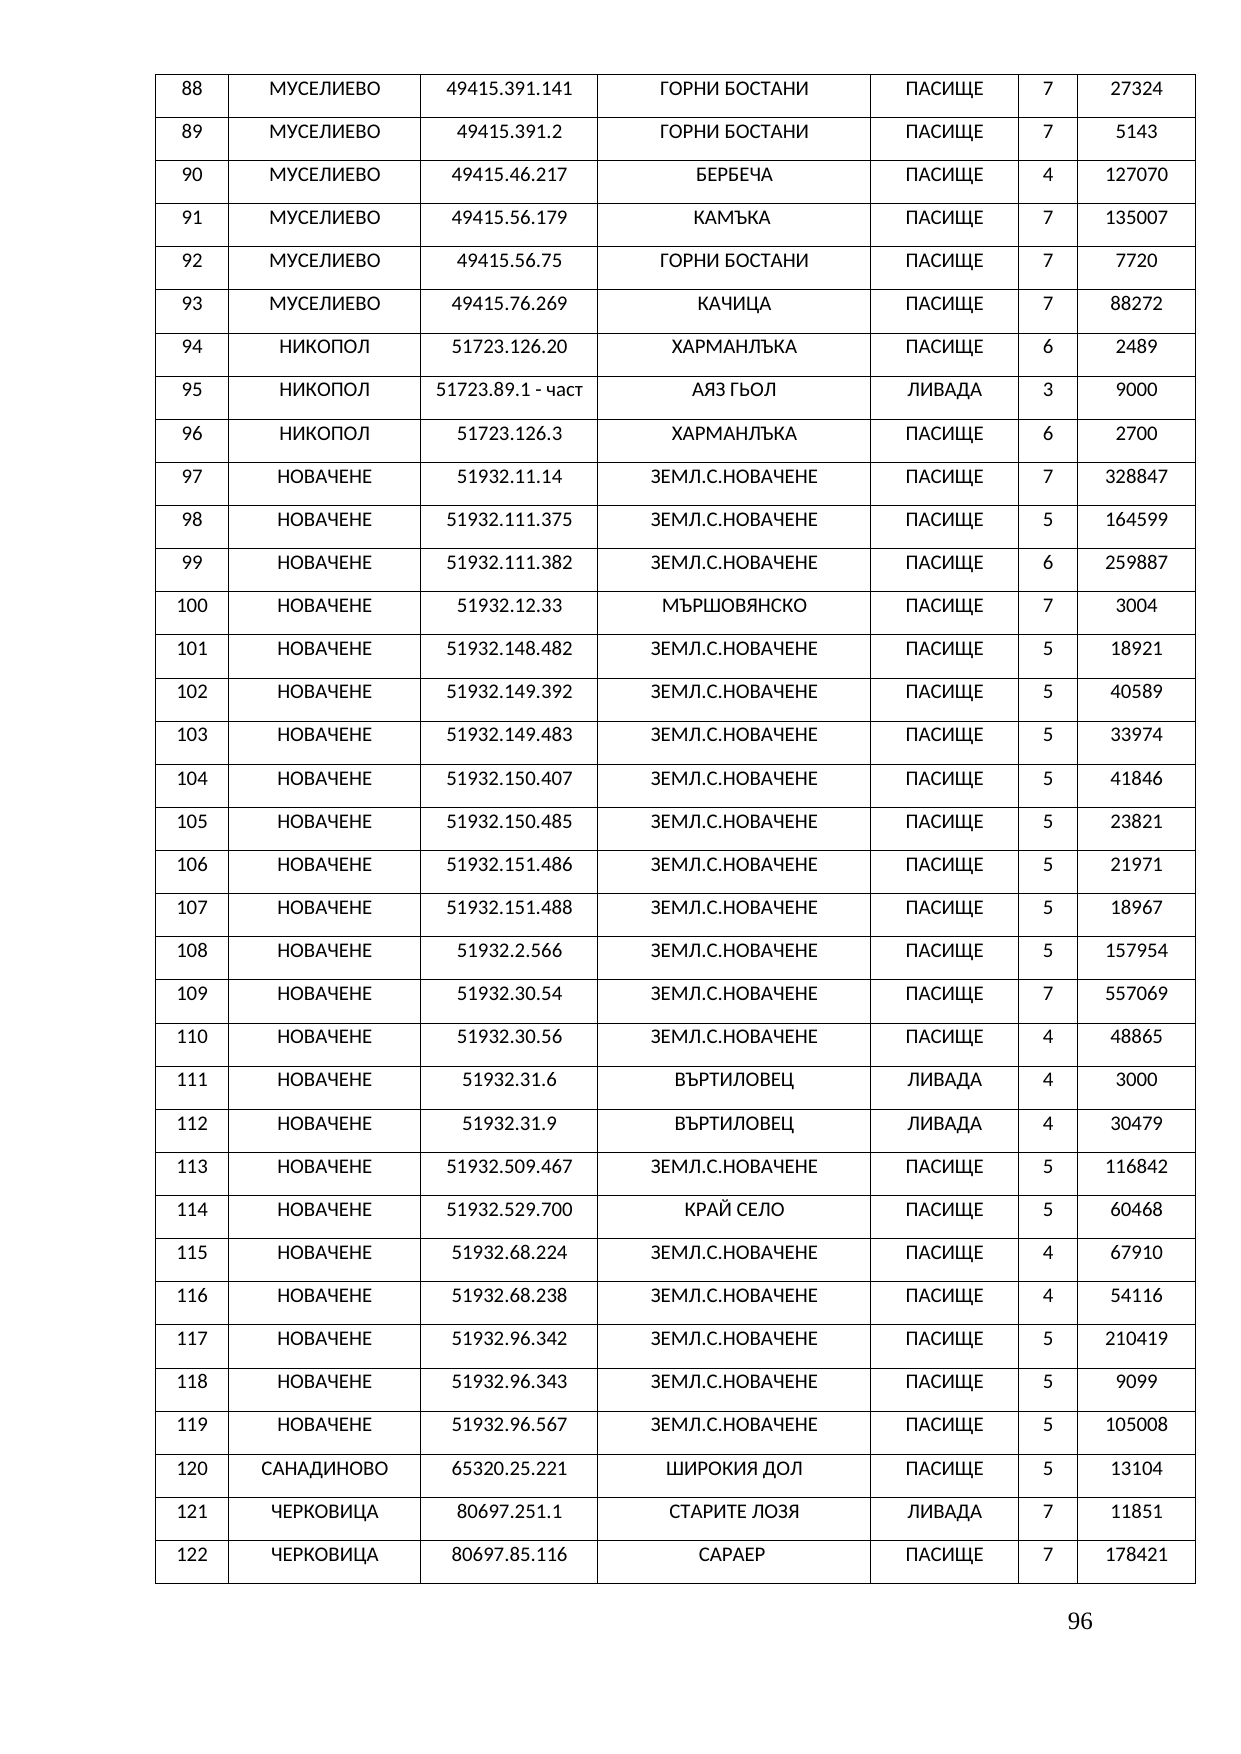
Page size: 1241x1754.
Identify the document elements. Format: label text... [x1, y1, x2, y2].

table_cell 49415.56.75 [421, 247, 597, 289]
table_cell 135007 [1078, 204, 1195, 246]
table_cell НОВАЧЕНЕ [229, 1412, 420, 1454]
table_cell 96 [156, 420, 228, 462]
table_cell НОВАЧЕНЕ [229, 851, 420, 893]
table_cell ПАСИЩЕ [871, 765, 1018, 807]
table_cell НОВАЧЕНЕ [229, 765, 420, 807]
table_cell 4 [1019, 1110, 1077, 1152]
table_cell 101 [156, 635, 228, 677]
table_cell НОВАЧЕНЕ [229, 1153, 420, 1195]
table_cell 7 [1019, 75, 1077, 117]
table_cell 115 [156, 1239, 228, 1281]
table_cell САНАДИНОВО [229, 1455, 420, 1497]
table_cell МУСЕЛИЕВО [229, 161, 420, 203]
table_cell ЗЕМЛ.С.НОВАЧЕНЕ [598, 722, 870, 764]
table_cell 3 [1019, 377, 1077, 419]
table_cell ПАСИЩЕ [871, 420, 1018, 462]
table_cell 51932.111.375 [421, 506, 597, 548]
table_cell ЗЕМЛ.С.НОВАЧЕНЕ [598, 851, 870, 893]
table_cell 3004 [1078, 592, 1195, 634]
table_cell ПАСИЩЕ [871, 937, 1018, 979]
table_cell 328847 [1078, 463, 1195, 505]
table_cell 51932.31.9 [421, 1110, 597, 1152]
table_cell 13104 [1078, 1455, 1195, 1497]
table_cell 164599 [1078, 506, 1195, 548]
table_cell НОВАЧЕНЕ [229, 937, 420, 979]
table_cell ЧЕРКОВИЦА [229, 1541, 420, 1583]
table_cell СТАРИТЕ ЛОЗЯ [598, 1498, 870, 1540]
table_cell 7 [1019, 463, 1077, 505]
table_cell 4 [1019, 1282, 1077, 1324]
table_cell ПАСИЩЕ [871, 635, 1018, 677]
table_cell 51932.149.392 [421, 679, 597, 721]
table_cell ПАСИЩЕ [871, 1282, 1018, 1324]
table_cell 11851 [1078, 1498, 1195, 1540]
table_cell ПАСИЩЕ [871, 1239, 1018, 1281]
table_cell МУСЕЛИЕВО [229, 290, 420, 332]
table_cell 5 [1019, 808, 1077, 850]
table_cell ПАСИЩЕ [871, 592, 1018, 634]
table_cell 210419 [1078, 1325, 1195, 1367]
table_cell 106 [156, 851, 228, 893]
table_cell 49415.46.217 [421, 161, 597, 203]
table_cell МУСЕЛИЕВО [229, 75, 420, 117]
table_cell ПАСИЩЕ [871, 679, 1018, 721]
table_cell 51932.111.382 [421, 549, 597, 591]
table_cell 121 [156, 1498, 228, 1540]
table_cell 4 [1019, 161, 1077, 203]
table_cell 5 [1019, 937, 1077, 979]
table_cell ЗЕМЛ.С.НОВАЧЕНЕ [598, 980, 870, 1022]
table_cell 51932.96.343 [421, 1369, 597, 1411]
table_cell 117 [156, 1325, 228, 1367]
table_cell 51932.96.567 [421, 1412, 597, 1454]
table_cell ПАСИЩЕ [871, 118, 1018, 160]
table_cell 51932.68.224 [421, 1239, 597, 1281]
table_cell 7 [1019, 247, 1077, 289]
table_cell ЗЕМЛ.С.НОВАЧЕНЕ [598, 1153, 870, 1195]
table_cell ПАСИЩЕ [871, 1412, 1018, 1454]
table_cell 178421 [1078, 1541, 1195, 1583]
table_cell 7 [1019, 1498, 1077, 1540]
table_cell НОВАЧЕНЕ [229, 722, 420, 764]
table_cell ЗЕМЛ.С.НОВАЧЕНЕ [598, 506, 870, 548]
table_cell ПАСИЩЕ [871, 851, 1018, 893]
table_cell 51932.150.407 [421, 765, 597, 807]
table_cell ПАСИЩЕ [871, 204, 1018, 246]
table_cell ПАСИЩЕ [871, 808, 1018, 850]
table_cell 112 [156, 1110, 228, 1152]
table_cell 41846 [1078, 765, 1195, 807]
table_cell 4 [1019, 1024, 1077, 1066]
table_cell 5 [1019, 765, 1077, 807]
table_cell 51932.150.485 [421, 808, 597, 850]
table_cell ЧЕРКОВИЦА [229, 1498, 420, 1540]
table_cell 98 [156, 506, 228, 548]
table_cell 80697.85.116 [421, 1541, 597, 1583]
table_cell ЗЕМЛ.С.НОВАЧЕНЕ [598, 1239, 870, 1281]
table_cell КАЧИЦА [598, 290, 870, 332]
table_cell 51723.126.20 [421, 334, 597, 376]
table_cell ВЪРТИЛОВЕЦ [598, 1067, 870, 1109]
table_cell 51932.12.33 [421, 592, 597, 634]
table_cell 5 [1019, 1412, 1077, 1454]
table_cell АЯЗ ГЬОЛ [598, 377, 870, 419]
table_cell 5 [1019, 635, 1077, 677]
table_cell НОВАЧЕНЕ [229, 1196, 420, 1238]
table_cell ЗЕМЛ.С.НОВАЧЕНЕ [598, 1325, 870, 1367]
table_cell ПАСИЩЕ [871, 506, 1018, 548]
table_cell 2700 [1078, 420, 1195, 462]
table_cell 51932.151.488 [421, 894, 597, 936]
table_cell ПАСИЩЕ [871, 247, 1018, 289]
table_cell 51932.30.56 [421, 1024, 597, 1066]
table_cell НОВАЧЕНЕ [229, 463, 420, 505]
table_cell 557069 [1078, 980, 1195, 1022]
table_cell ГОРНИ БОСТАНИ [598, 247, 870, 289]
table_cell 92 [156, 247, 228, 289]
table_cell 103 [156, 722, 228, 764]
table_cell ПАСИЩЕ [871, 894, 1018, 936]
table_cell ЛИВАДА [871, 1110, 1018, 1152]
table_cell 3000 [1078, 1067, 1195, 1109]
table_cell ЗЕМЛ.С.НОВАЧЕНЕ [598, 635, 870, 677]
table_cell 119 [156, 1412, 228, 1454]
table_cell 122 [156, 1541, 228, 1583]
table_cell ПАСИЩЕ [871, 1455, 1018, 1497]
table_cell 5 [1019, 679, 1077, 721]
table_cell НОВАЧЕНЕ [229, 808, 420, 850]
table_cell ЗЕМЛ.С.НОВАЧЕНЕ [598, 549, 870, 591]
table_cell 9000 [1078, 377, 1195, 419]
table_cell 90 [156, 161, 228, 203]
table_cell 7 [1019, 1541, 1077, 1583]
table_cell 51932.149.483 [421, 722, 597, 764]
table_cell 5 [1019, 1369, 1077, 1411]
table_cell 99 [156, 549, 228, 591]
table_cell НОВАЧЕНЕ [229, 894, 420, 936]
table_cell МЪРШОВЯНСКО [598, 592, 870, 634]
table_cell 7 [1019, 980, 1077, 1022]
table_cell 5143 [1078, 118, 1195, 160]
table_cell 5 [1019, 506, 1077, 548]
table_cell ЛИВАДА [871, 377, 1018, 419]
table_cell 9099 [1078, 1369, 1195, 1411]
table_cell 6 [1019, 334, 1077, 376]
table_cell 23821 [1078, 808, 1195, 850]
table_cell 102 [156, 679, 228, 721]
table_cell 105 [156, 808, 228, 850]
table_cell КРАЙ СЕЛО [598, 1196, 870, 1238]
table_cell БЕРБЕЧА [598, 161, 870, 203]
table_cell ПАСИЩЕ [871, 463, 1018, 505]
table_cell НОВАЧЕНЕ [229, 1282, 420, 1324]
table_cell 6 [1019, 549, 1077, 591]
table_cell САРАЕР [598, 1541, 870, 1583]
table_cell 51932.68.238 [421, 1282, 597, 1324]
table_cell 27324 [1078, 75, 1195, 117]
table_cell НОВАЧЕНЕ [229, 1369, 420, 1411]
table_cell ЗЕМЛ.С.НОВАЧЕНЕ [598, 765, 870, 807]
table_cell МУСЕЛИЕВО [229, 118, 420, 160]
table_cell МУСЕЛИЕВО [229, 247, 420, 289]
table_cell 88 [156, 75, 228, 117]
table_cell 94 [156, 334, 228, 376]
table_cell ЗЕМЛ.С.НОВАЧЕНЕ [598, 1024, 870, 1066]
table_cell 5 [1019, 722, 1077, 764]
table_cell 108 [156, 937, 228, 979]
table_cell ПАСИЩЕ [871, 1196, 1018, 1238]
table_cell 48865 [1078, 1024, 1195, 1066]
table_cell ЗЕМЛ.С.НОВАЧЕНЕ [598, 808, 870, 850]
table_cell 30479 [1078, 1110, 1195, 1152]
table_cell 54116 [1078, 1282, 1195, 1324]
table_cell 5 [1019, 894, 1077, 936]
table_cell 120 [156, 1455, 228, 1497]
table_cell НОВАЧЕНЕ [229, 980, 420, 1022]
table_cell НОВАЧЕНЕ [229, 1239, 420, 1281]
table_cell 18921 [1078, 635, 1195, 677]
table_cell ЛИВАДА [871, 1498, 1018, 1540]
table_cell 105008 [1078, 1412, 1195, 1454]
table_cell 4 [1019, 1239, 1077, 1281]
table_cell 51932.509.467 [421, 1153, 597, 1195]
table_cell ХАРМАНЛЪКА [598, 334, 870, 376]
table_cell ЗЕМЛ.С.НОВАЧЕНЕ [598, 937, 870, 979]
table_cell 88272 [1078, 290, 1195, 332]
table_cell 2489 [1078, 334, 1195, 376]
table_cell 111 [156, 1067, 228, 1109]
table_cell 7 [1019, 290, 1077, 332]
table_cell 6 [1019, 420, 1077, 462]
table_cell 7 [1019, 592, 1077, 634]
table_cell 113 [156, 1153, 228, 1195]
table_cell ЗЕМЛ.С.НОВАЧЕНЕ [598, 1412, 870, 1454]
table_cell 259887 [1078, 549, 1195, 591]
table_cell 109 [156, 980, 228, 1022]
table_cell ЗЕМЛ.С.НОВАЧЕНЕ [598, 1282, 870, 1324]
table_cell 51932.2.566 [421, 937, 597, 979]
table_cell 97 [156, 463, 228, 505]
table_cell 89 [156, 118, 228, 160]
table_cell 51932.151.486 [421, 851, 597, 893]
table_cell 80697.251.1 [421, 1498, 597, 1540]
table_cell 51932.30.54 [421, 980, 597, 1022]
table_cell 40589 [1078, 679, 1195, 721]
table_cell 5 [1019, 1153, 1077, 1195]
table_cell ПАСИЩЕ [871, 980, 1018, 1022]
table_cell 110 [156, 1024, 228, 1066]
table_cell ЗЕМЛ.С.НОВАЧЕНЕ [598, 894, 870, 936]
table_cell 100 [156, 592, 228, 634]
table_cell ПАСИЩЕ [871, 1024, 1018, 1066]
table_cell 51932.96.342 [421, 1325, 597, 1367]
table_cell МУСЕЛИЕВО [229, 204, 420, 246]
table_cell 51932.148.482 [421, 635, 597, 677]
table_cell 5 [1019, 1196, 1077, 1238]
table_cell ПАСИЩЕ [871, 1541, 1018, 1583]
table_cell ПАСИЩЕ [871, 334, 1018, 376]
table_cell 114 [156, 1196, 228, 1238]
table_cell 51932.11.14 [421, 463, 597, 505]
table_cell 5 [1019, 1455, 1077, 1497]
table_cell ПАСИЩЕ [871, 1369, 1018, 1411]
table_cell 5 [1019, 851, 1077, 893]
table_cell ХАРМАНЛЪКА [598, 420, 870, 462]
table_cell ЗЕМЛ.С.НОВАЧЕНЕ [598, 1369, 870, 1411]
table_cell 51723.126.3 [421, 420, 597, 462]
table_cell НОВАЧЕНЕ [229, 1325, 420, 1367]
table_cell ЗЕМЛ.С.НОВАЧЕНЕ [598, 463, 870, 505]
table_cell 18967 [1078, 894, 1195, 936]
table_cell ПАСИЩЕ [871, 75, 1018, 117]
table_cell ГОРНИ БОСТАНИ [598, 75, 870, 117]
table_cell 93 [156, 290, 228, 332]
table_cell ЛИВАДА [871, 1067, 1018, 1109]
table_cell 49415.76.269 [421, 290, 597, 332]
table_cell НОВАЧЕНЕ [229, 592, 420, 634]
table_cell 116 [156, 1282, 228, 1324]
table_cell 51932.31.6 [421, 1067, 597, 1109]
table_cell 95 [156, 377, 228, 419]
table_cell ШИРОКИЯ ДОЛ [598, 1455, 870, 1497]
table_cell 7 [1019, 204, 1077, 246]
table_cell 127070 [1078, 161, 1195, 203]
table_cell 104 [156, 765, 228, 807]
table_cell 65320.25.221 [421, 1455, 597, 1497]
table_cell НОВАЧЕНЕ [229, 1067, 420, 1109]
table_cell 118 [156, 1369, 228, 1411]
table_cell 60468 [1078, 1196, 1195, 1238]
table_cell 51723.89.1 - част [421, 377, 597, 419]
table_cell 7 [1019, 118, 1077, 160]
table_cell 91 [156, 204, 228, 246]
table_cell ПАСИЩЕ [871, 290, 1018, 332]
table_cell 49415.391.141 [421, 75, 597, 117]
table_cell 107 [156, 894, 228, 936]
table_cell 67910 [1078, 1239, 1195, 1281]
table_cell ПАСИЩЕ [871, 161, 1018, 203]
table_cell 5 [1019, 1325, 1077, 1367]
table_cell ПАСИЩЕ [871, 722, 1018, 764]
table_cell 49415.56.179 [421, 204, 597, 246]
table_cell 51932.529.700 [421, 1196, 597, 1238]
table_cell ПАСИЩЕ [871, 549, 1018, 591]
table_cell ГОРНИ БОСТАНИ [598, 118, 870, 160]
table_cell НИКОПОЛ [229, 334, 420, 376]
table_cell 157954 [1078, 937, 1195, 979]
table_cell 7720 [1078, 247, 1195, 289]
table_cell 33974 [1078, 722, 1195, 764]
table_cell НОВАЧЕНЕ [229, 1024, 420, 1066]
table_cell НИКОПОЛ [229, 420, 420, 462]
table_cell 116842 [1078, 1153, 1195, 1195]
table_cell 49415.391.2 [421, 118, 597, 160]
table_cell НОВАЧЕНЕ [229, 679, 420, 721]
table_cell КАМЪКА [598, 204, 870, 246]
table_cell ПАСИЩЕ [871, 1153, 1018, 1195]
table_cell ПАСИЩЕ [871, 1325, 1018, 1367]
table_cell НИКОПОЛ [229, 377, 420, 419]
table_cell НОВАЧЕНЕ [229, 635, 420, 677]
table_cell НОВАЧЕНЕ [229, 506, 420, 548]
table_cell 21971 [1078, 851, 1195, 893]
table_cell НОВАЧЕНЕ [229, 549, 420, 591]
table_cell ЗЕМЛ.С.НОВАЧЕНЕ [598, 679, 870, 721]
table_cell 4 [1019, 1067, 1077, 1109]
table_cell ВЪРТИЛОВЕЦ [598, 1110, 870, 1152]
table_cell НОВАЧЕНЕ [229, 1110, 420, 1152]
